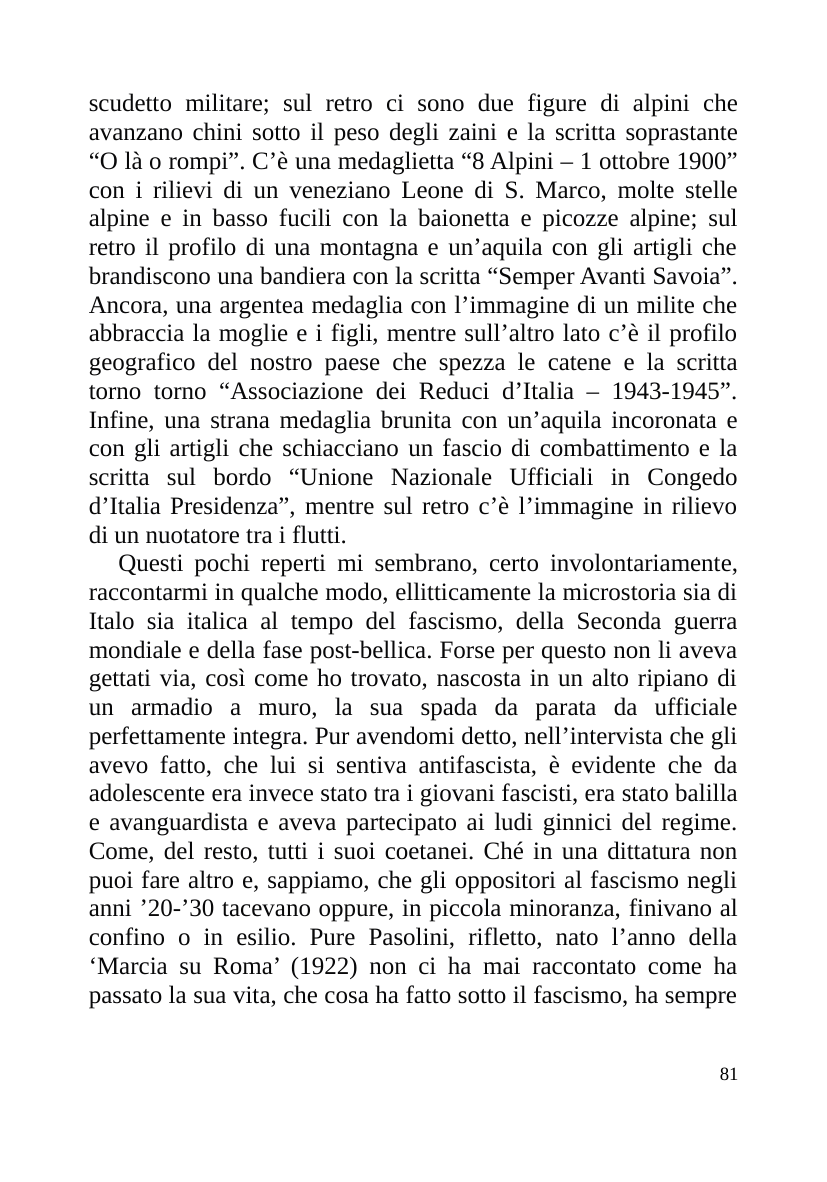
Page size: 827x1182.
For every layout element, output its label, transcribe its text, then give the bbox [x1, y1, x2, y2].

text scudetto militare; sul retro ci sono due figure di alpini che avanzano chini sotto il peso degli zaini e la scritta soprastante “O là o rompi”. C’è una medaglietta “8 Alpini – 1 ottobre 1900” con i rilievi di un veneziano Leone di S. Marco, molte stelle alpine e in basso fucili con la baionetta e picozze alpine; sul retro il profilo di una montagna e un’aquila con gli artigli che brandiscono una bandiera con la scritta “Semper Avanti Savoia”. Ancora, una argentea medaglia con l’immagine di un milite che abbraccia la moglie e i figli, mentre sull’altro lato c’è il profilo geografico del nostro paese che spezza le catene e la scritta torno torno “Associazione dei Reduci d’Italia – 1943-1945”. Infine, una strana medaglia brunita con un’aquila incoronata e con gli artigli che schiacciano un fascio di combattimento e la scritta sul bordo “Unione Nazionale Ufficiali in Congedo d’Italia Presidenza”, mentre sul retro c’è l’immagine in rilievo di un nuotatore tra i flutti. [88, 88, 738, 548]
text Questi pochi reperti mi sembrano, certo involontariamente, raccontarmi in qualche modo, ellitticamente la microstoria sia di Italo sia italica al tempo del fascismo, della Seconda guerra mondiale e della fase post-bellica. Forse per questo non li aveva gettati via, così come ho trovato, nascosta in un alto ripiano di un armadio a muro, la sua spada da parata da ufficiale perfettamente integra. Pur avendomi detto, nell’intervista che gli avevo fatto, che lui si sentiva antifascista, è evidente che da adolescente era invece stato tra i giovani fascisti, era stato balilla e avanguardista e aveva partecipato ai ludi ginnici del regime. Come, del resto, tutti i suoi coetanei. Ché in una dittatura non puoi fare altro e, sappiamo, che gli oppositori al fascismo negli anni ’20-’30 tacevano oppure, in piccola minoranza, finivano al confino o in esilio. Pure Pasolini, rifletto, nato l’anno della ‘Marcia su Roma’ (1922) non ci ha mai raccontato come ha passato la sua vita, che cosa ha fatto sotto il fascismo, ha sempre [88, 548, 738, 1008]
